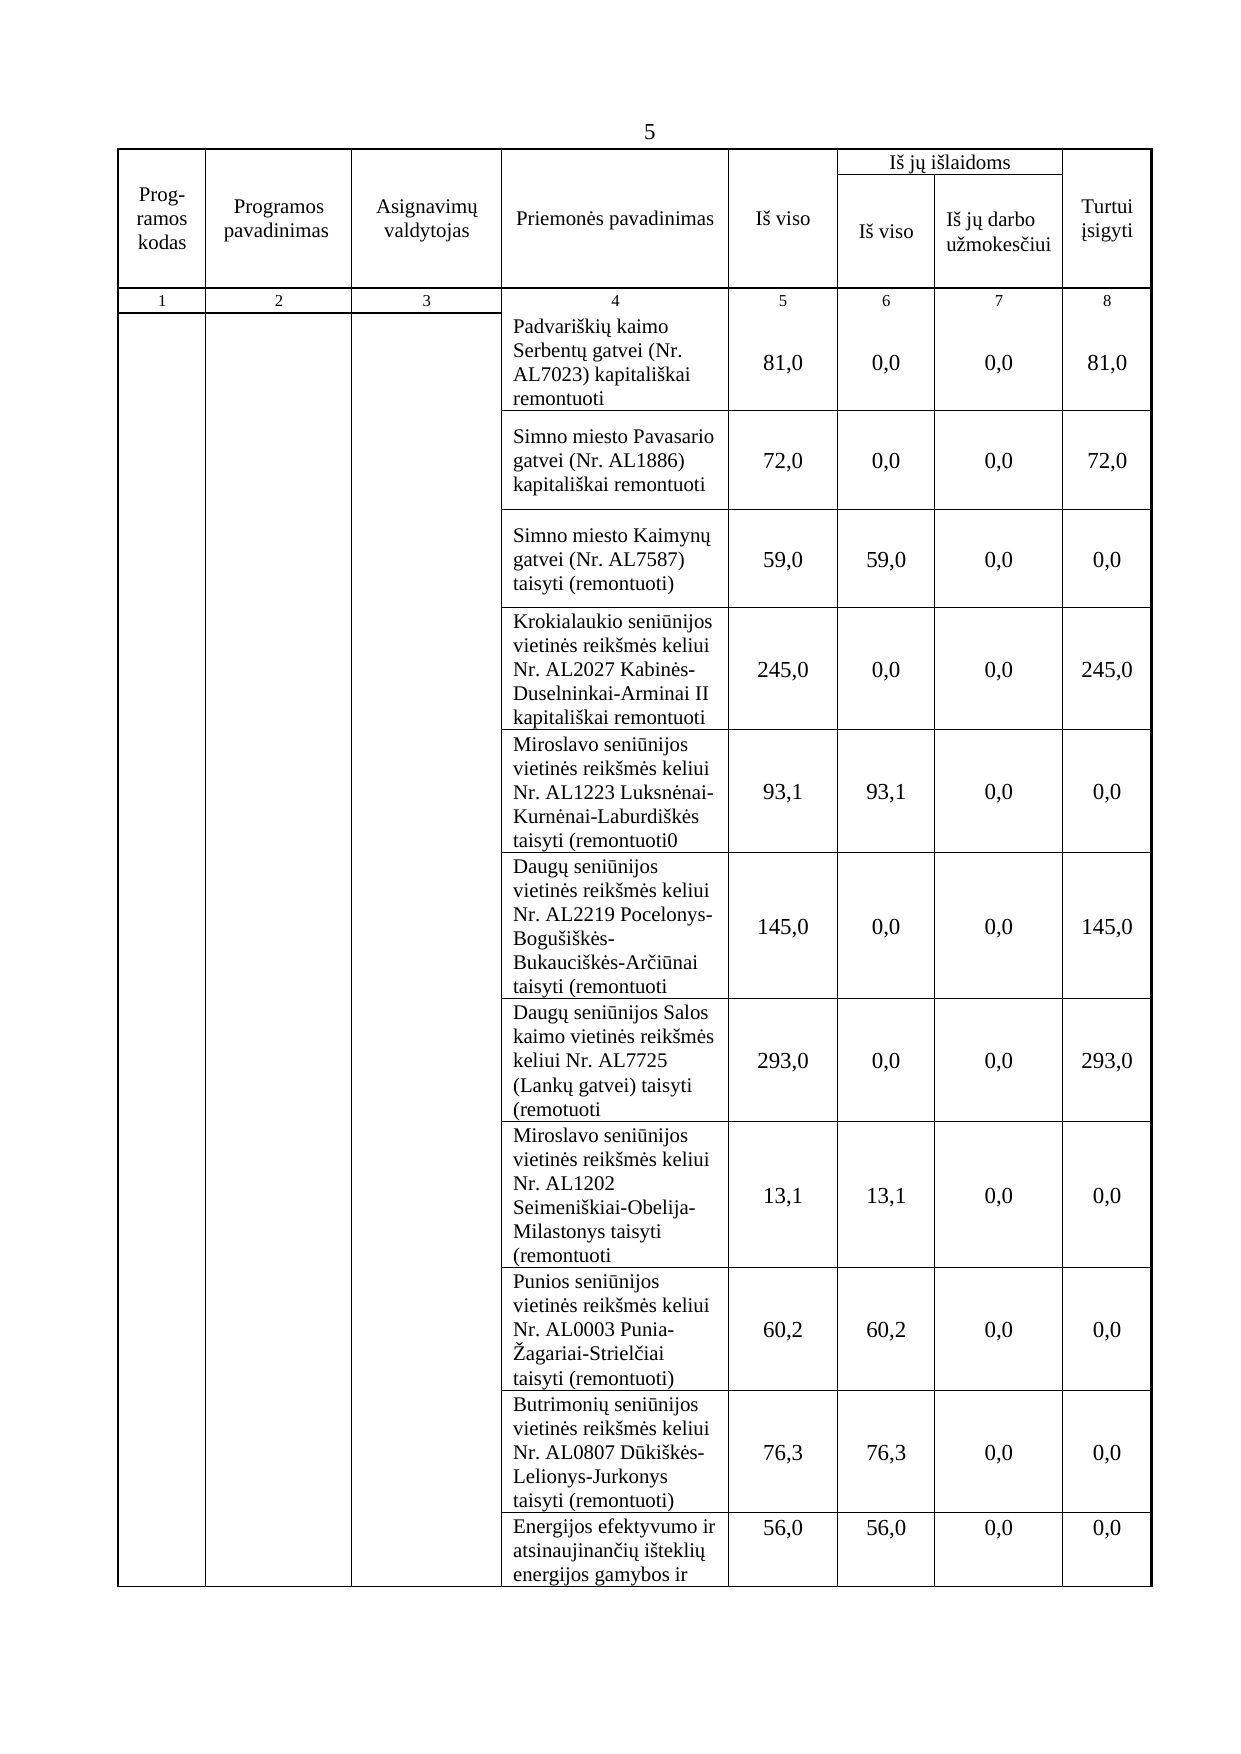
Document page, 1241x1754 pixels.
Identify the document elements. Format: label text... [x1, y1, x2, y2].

table_cell [206, 314, 351, 1586]
table_cell Punios seniūnijos vietinės reikšmės keliui Nr. AL0003 Punia-Žagariai-Strielčiai taisyti (remontuoti) [502, 1268, 728, 1389]
table_cell 2 [206, 289, 351, 312]
table_cell 0,0 [1063, 1268, 1150, 1389]
table_header Programos pavadinimas [206, 150, 351, 287]
table_cell [119, 314, 205, 1586]
table_cell 0,0 [1063, 730, 1150, 852]
table_cell 3 [352, 289, 501, 312]
table_cell 60,2 [838, 1268, 934, 1389]
table_cell 0,0 [935, 1122, 1062, 1267]
table_cell 293,0 [729, 999, 837, 1121]
table_cell 13,1 [838, 1122, 934, 1267]
table_cell 0,0 [838, 312, 934, 410]
table_cell 0,0 [935, 853, 1062, 998]
table_cell 0,0 [1063, 1513, 1150, 1586]
table_cell 13,1 [729, 1122, 837, 1267]
table_cell Daugų seniūnijos vietinės reikšmės keliui Nr. AL2219 Pocelonys-Bogušiškės-Bukauciškės-Arčiūnai taisyti (remontuoti [502, 853, 728, 998]
table_cell 93,1 [729, 730, 837, 852]
table_cell 59,0 [838, 510, 934, 607]
table_cell [352, 314, 501, 1586]
table_header Iš viso [729, 150, 837, 287]
table_cell Iš jų darbo užmokesčiui [935, 175, 1062, 287]
table_cell Simno miesto Pavasario gatvei (Nr. AL1886) kapitališkai remontuoti [502, 411, 728, 508]
table_header Asignavimų valdytojas [352, 150, 501, 287]
table_cell 56,0 [729, 1513, 837, 1586]
table_cell 0,0 [935, 999, 1062, 1121]
table_cell Iš viso [838, 175, 934, 287]
table_cell 0,0 [838, 608, 934, 729]
table_cell 59,0 [729, 510, 837, 607]
table_cell 0,0 [935, 411, 1062, 508]
table_cell 72,0 [729, 411, 837, 508]
table_cell 145,0 [729, 853, 837, 998]
table_cell 60,2 [729, 1268, 837, 1389]
table_cell 293,0 [1063, 999, 1150, 1121]
table_cell 7 [935, 289, 1062, 312]
table_cell Miroslavo seniūnijos vietinės reikšmės keliui Nr. AL1223 Luksnėnai-Kurnėnai-Laburdiškės taisyti (remontuoti0 [502, 730, 728, 852]
table_header Priemonės pavadinimas [502, 150, 728, 287]
table_cell Miroslavo seniūnijos vietinės reikšmės keliui Nr. AL1202 Seimeniškiai-Obelija-Milastonys taisyti (remontuoti [502, 1122, 728, 1267]
table_cell 245,0 [1063, 608, 1150, 729]
table_cell 5 [729, 289, 837, 312]
table_cell 76,3 [838, 1391, 934, 1512]
table_header Prog-ramos kodas [119, 150, 205, 287]
table_cell 0,0 [838, 853, 934, 998]
table_cell 72,0 [1063, 411, 1150, 508]
table_cell 4 [502, 289, 728, 312]
table_cell 245,0 [729, 608, 837, 729]
table_header Turtui įsigyti [1063, 150, 1150, 287]
table_cell 0,0 [935, 1268, 1062, 1389]
table_cell 0,0 [1063, 1391, 1150, 1512]
table_cell Krokialaukio seniūnijos vietinės reikšmės keliui Nr. AL2027 Kabinės-Duselninkai-Arminai II kapitališkai remontuoti [502, 608, 728, 729]
table_cell 56,0 [838, 1513, 934, 1586]
table_cell 1 [119, 289, 205, 312]
table_cell 76,3 [729, 1391, 837, 1512]
table_header Iš jų išlaidoms [838, 150, 1062, 174]
table_cell 0,0 [935, 1391, 1062, 1512]
table_cell 0,0 [1063, 510, 1150, 607]
table_cell 0,0 [935, 312, 1062, 410]
table_cell Butrimonių seniūnijos vietinės reikšmės keliui Nr. AL0807 Dūkiškės-Lelionys-Jurkonys taisyti (remontuoti) [502, 1391, 728, 1512]
table_cell Simno miesto Kaimynų gatvei (Nr. AL7587) taisyti (remontuoti) [502, 510, 728, 607]
table_cell 81,0 [1063, 312, 1150, 410]
table_cell Padvariškių kaimo Serbentų gatvei (Nr. AL7023) kapitališkai remontuoti [502, 312, 728, 410]
table_cell 0,0 [935, 730, 1062, 852]
table_cell 8 [1063, 289, 1150, 312]
table_cell 145,0 [1063, 853, 1150, 998]
table_cell 0,0 [838, 411, 934, 508]
table_cell 0,0 [1063, 1122, 1150, 1267]
table_cell Energijos efektyvumo ir atsinaujinančių išteklių energijos gamybos ir [502, 1513, 728, 1586]
table_cell 81,0 [729, 312, 837, 410]
table_cell Daugų seniūnijos Salos kaimo vietinės reikšmės keliui Nr. AL7725 (Lankų gatvei) taisyti (remotuoti [502, 999, 728, 1121]
table_cell 6 [838, 289, 934, 312]
table_cell 93,1 [838, 730, 934, 852]
table_cell 0,0 [935, 510, 1062, 607]
table_cell 0,0 [935, 1513, 1062, 1586]
table_cell 0,0 [838, 999, 934, 1121]
table_cell 0,0 [935, 608, 1062, 729]
